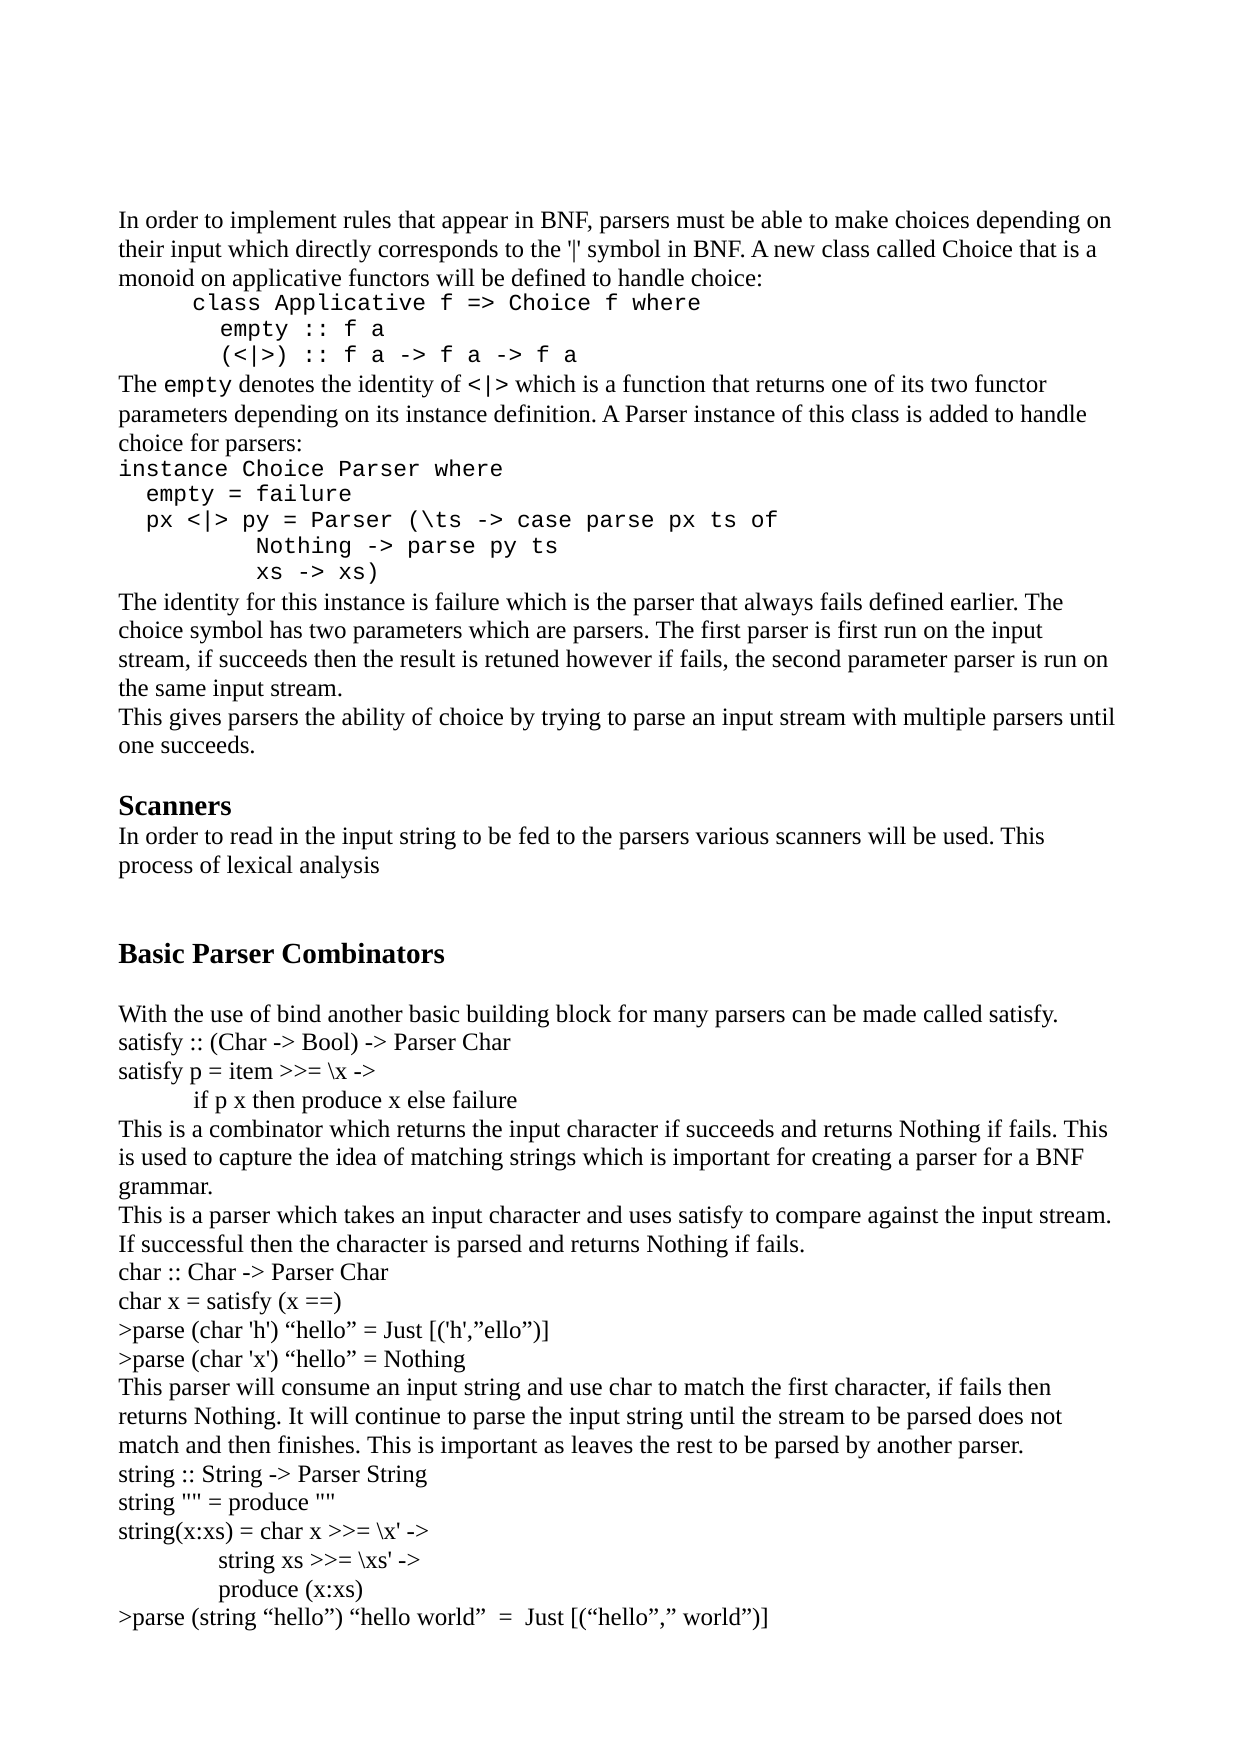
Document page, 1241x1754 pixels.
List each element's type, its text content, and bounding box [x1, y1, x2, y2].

text xs -> xs) [118, 561, 1122, 587]
text char :: Char -> Parser Char [118, 1257, 1122, 1286]
text Scanners [118, 788, 1122, 821]
text (<|>) :: f a -> f a -> f a [118, 343, 1122, 369]
text Basic Parser Combinators [118, 936, 1122, 970]
text This gives parsers the ability of choice by trying to parse an input stream with multiple parsers until one succeeds. [118, 702, 1122, 759]
text In order to implement rules that appear in BNF, parsers must be able to make choices depending on their input which directly corresponds to the '|' symbol in BNF. A new class called Choice that is a monoid on applicative functors will be defined to handle choice: [118, 205, 1122, 291]
text char x = satisfy (x ==) [118, 1286, 1122, 1315]
text The empty denotes the identity of <|> which is a function that returns one of its two functor parameters depending on its instance definition. A Parser instance of this class is added to handle choice for parsers: [118, 369, 1122, 457]
text string(x:xs) = char x >>= \x' -> [118, 1516, 1122, 1545]
text produce (x:xs) [118, 1574, 1122, 1602]
text >parse (char 'h') “hello” = Just [('h',”ello”)] [118, 1315, 1122, 1344]
text This parser will consume an input string and use char to match the first character, if fails then returns Nothing. It will continue to parse the input string until the stream to be parsed does not match and then finishes. This is important as leaves the rest to be parsed by another parser. [118, 1372, 1122, 1459]
text if p x then produce x else failure [118, 1085, 1122, 1114]
text satisfy :: (Char -> Bool) -> Parser Char [118, 1027, 1122, 1056]
text string "" = produce "" [118, 1487, 1122, 1516]
text This is a parser which takes an input character and uses satisfy to compare against the input stream. If successful then the character is parsed and returns Nothing if fails. [118, 1200, 1122, 1257]
text class Applicative f => Choice f where [118, 291, 1122, 317]
text empty = failure [118, 483, 1122, 509]
text string :: String -> Parser String [118, 1459, 1122, 1487]
text The identity for this instance is failure which is the parser that always fails defined earlier. The choice symbol has two parameters which are parsers. The first parser is first run on the input stream, if succeeds then the result is retuned however if fails, the second parameter parser is run on the same input stream. [118, 587, 1122, 702]
text px <|> py = Parser (\ts -> case parse px ts of [118, 509, 1122, 535]
text In order to read in the input string to be fed to the parsers various scanners will be used. This process of lexical analysis [118, 821, 1122, 879]
text With the use of bind another basic building block for many parsers can be made called satisfy. [118, 999, 1122, 1027]
text empty :: f a [118, 317, 1122, 343]
text satisfy p = item >>= \x -> [118, 1056, 1122, 1085]
text >parse (string “hello”) “hello world” = Just [(“hello”,” world”)] [118, 1602, 1122, 1631]
text This is a combinator which returns the input character if succeeds and returns Nothing if fails. This is used to capture the idea of matching strings which is important for creating a parser for a BNF grammar. [118, 1114, 1122, 1200]
text Nothing -> parse py ts [118, 535, 1122, 561]
text instance Choice Parser where [118, 457, 1122, 483]
text >parse (char 'x') “hello” = Nothing [118, 1344, 1122, 1372]
text string xs >>= \xs' -> [118, 1545, 1122, 1574]
